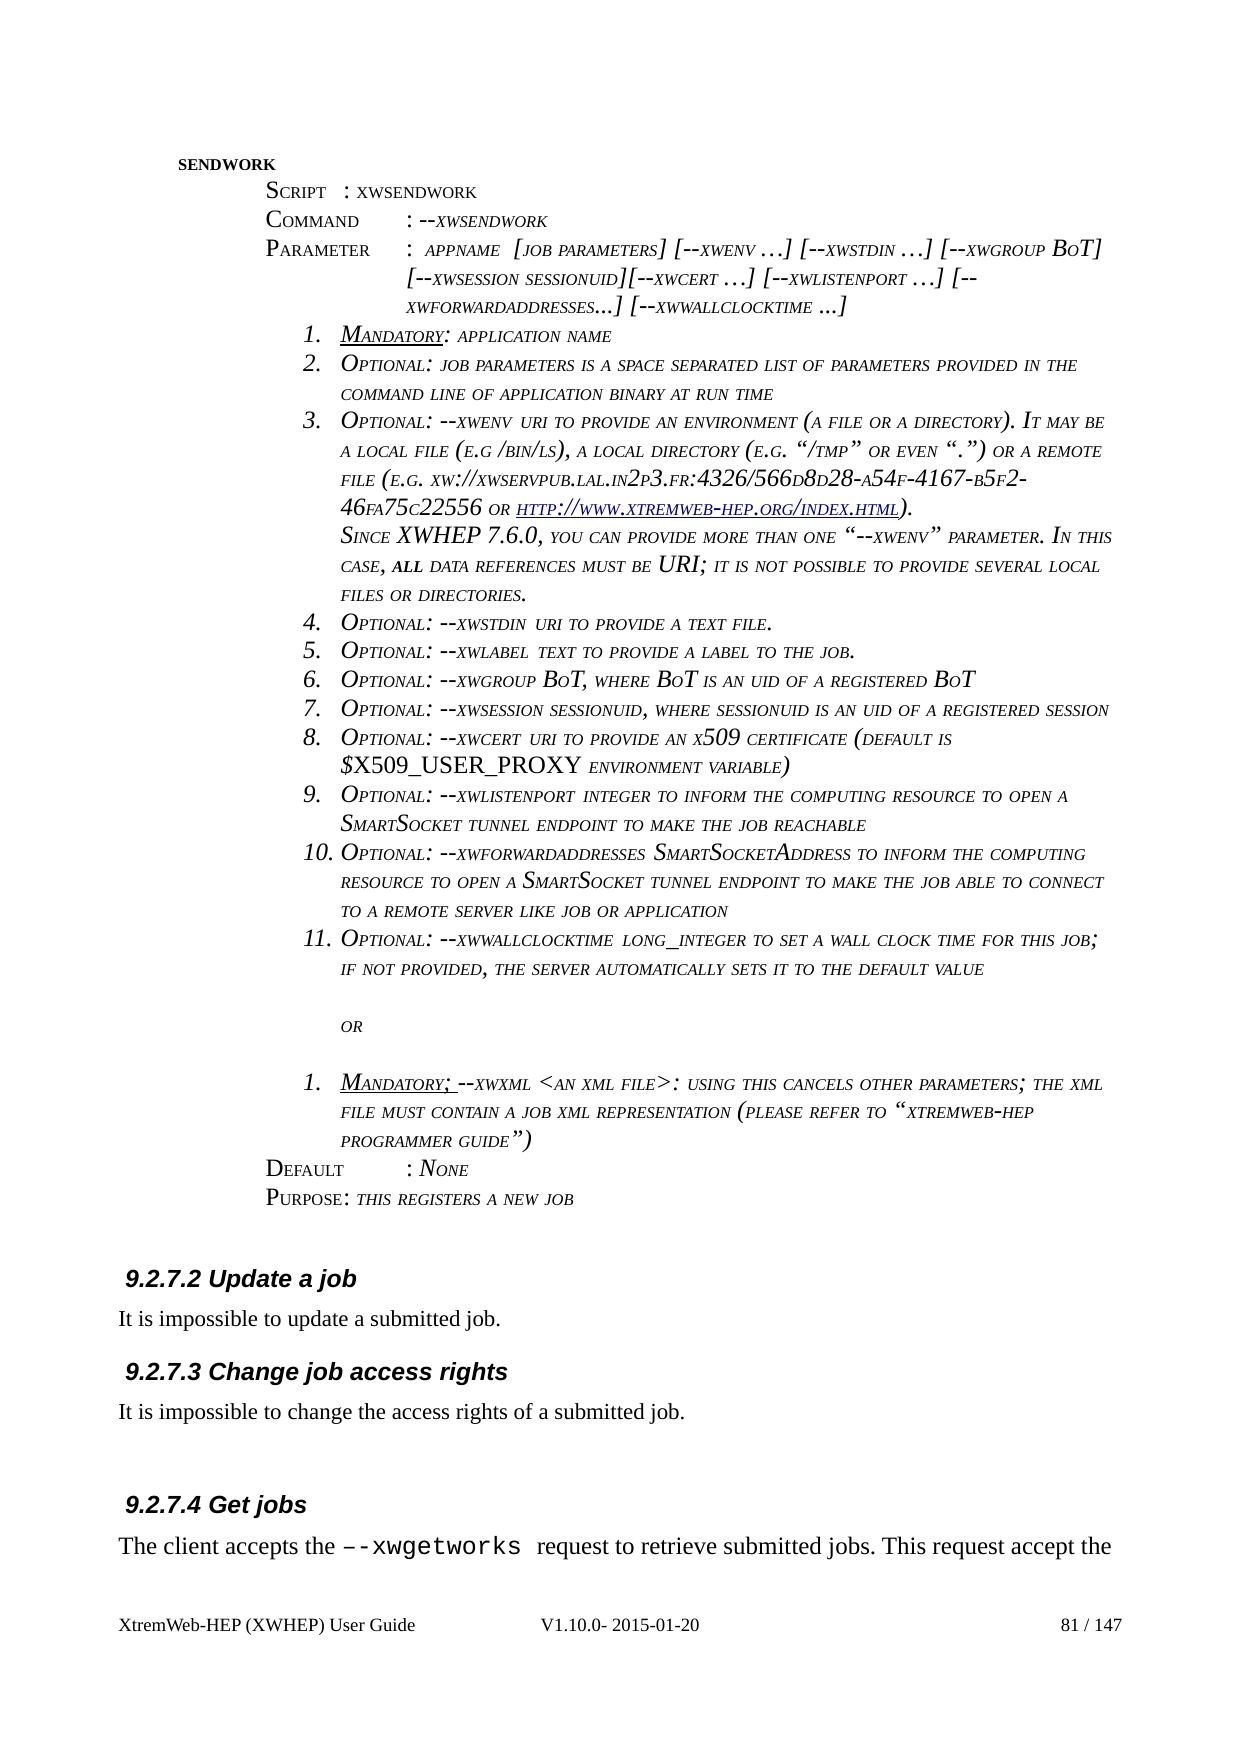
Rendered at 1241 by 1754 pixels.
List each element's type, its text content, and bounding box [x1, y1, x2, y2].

text The client accepts the –-xwgetworks request to retrieve submitted jobs. This request accept the [118, 1531, 1122, 1562]
subtitle Change job access rights [118, 1357, 1122, 1385]
list Optional: job parameters is a space separated list of parameters provided in the command line of application binary at run time [303, 348, 1122, 406]
list Optional: --xwenv uri to provide an environment (a file or a directory). It may be a local file (e.g /bin/ls), a local directory (e.g. “/tmp” or even “.”) or a remote file (e.g. xw://xwservpub.lal.in2p3.fr:4326/566d8d28-a54f-4167-b5f2-46fa75c22556 or http://www.xtremweb-hep.org/index.html). Since XWHEP 7.6.0, you can provide more than one “--xwenv” parameter. In this case, all data references must be URI; it is not possible to provide several local files or directories. [303, 406, 1122, 607]
list Optional: --xwwallclocktime long_integer to set a wall clock time for this job; if not provided, the server automatically sets it to the default value [303, 923, 1122, 981]
text Purpose : this registers a new job [265, 1182, 1122, 1211]
list Optional: --xwforwardaddresses SmartSocketAddress to inform the computing resource to open a SmartSocket tunnel endpoint to make the job able to connect to a remote server like job or application [303, 837, 1122, 923]
text It is impossible to change the access rights of a submitted job. [118, 1398, 1122, 1424]
list Optional: --xwlabel text to provide a label to the job. [303, 636, 1122, 664]
list or [303, 1009, 1122, 1038]
text Parameter : appname [job parameters] [--xwenv …] [--xwstdin …] [--xwgroup BoT] [--xwsession sessionuid][--xwcert …] [--xwlistenport …] [--xwforwardaddresses...] [--xwwallclocktime ...] [265, 233, 1122, 319]
text Command : --xwsendwork [265, 204, 1122, 233]
list Mandatory; --xwxml <an xml file>: using this cancels other parameters; the xml file must contain a job xml representation (please refer to “xtremweb-hep programmer guide”) [303, 1067, 1122, 1153]
subtitle Update a job [118, 1264, 1122, 1293]
text Default : None [265, 1153, 1122, 1182]
list Mandatory: application name [303, 319, 1122, 348]
list Optional: --xwlistenport integer to inform the computing resource to open a SmartSocket tunnel endpoint to make the job reachable [303, 779, 1122, 837]
list Optional: --xwsession sessionuid, where sessionuid is an uid of a registered session [303, 693, 1122, 722]
list Optional: --xwstdin uri to provide a text file. [303, 607, 1122, 636]
subtitle Get jobs [118, 1490, 1122, 1519]
text It is impossible to update a submitted job. [118, 1305, 1122, 1332]
list Optional: --xwcert uri to provide an x509 certificate (default is $X509_USER_PROXY environment variable) [303, 722, 1122, 779]
text Script : xwsendwork [265, 176, 1122, 204]
list Optional: --xwgroup BoT, where BoT is an uid of a registered BoT [303, 664, 1122, 693]
text sendwork [178, 147, 1122, 176]
